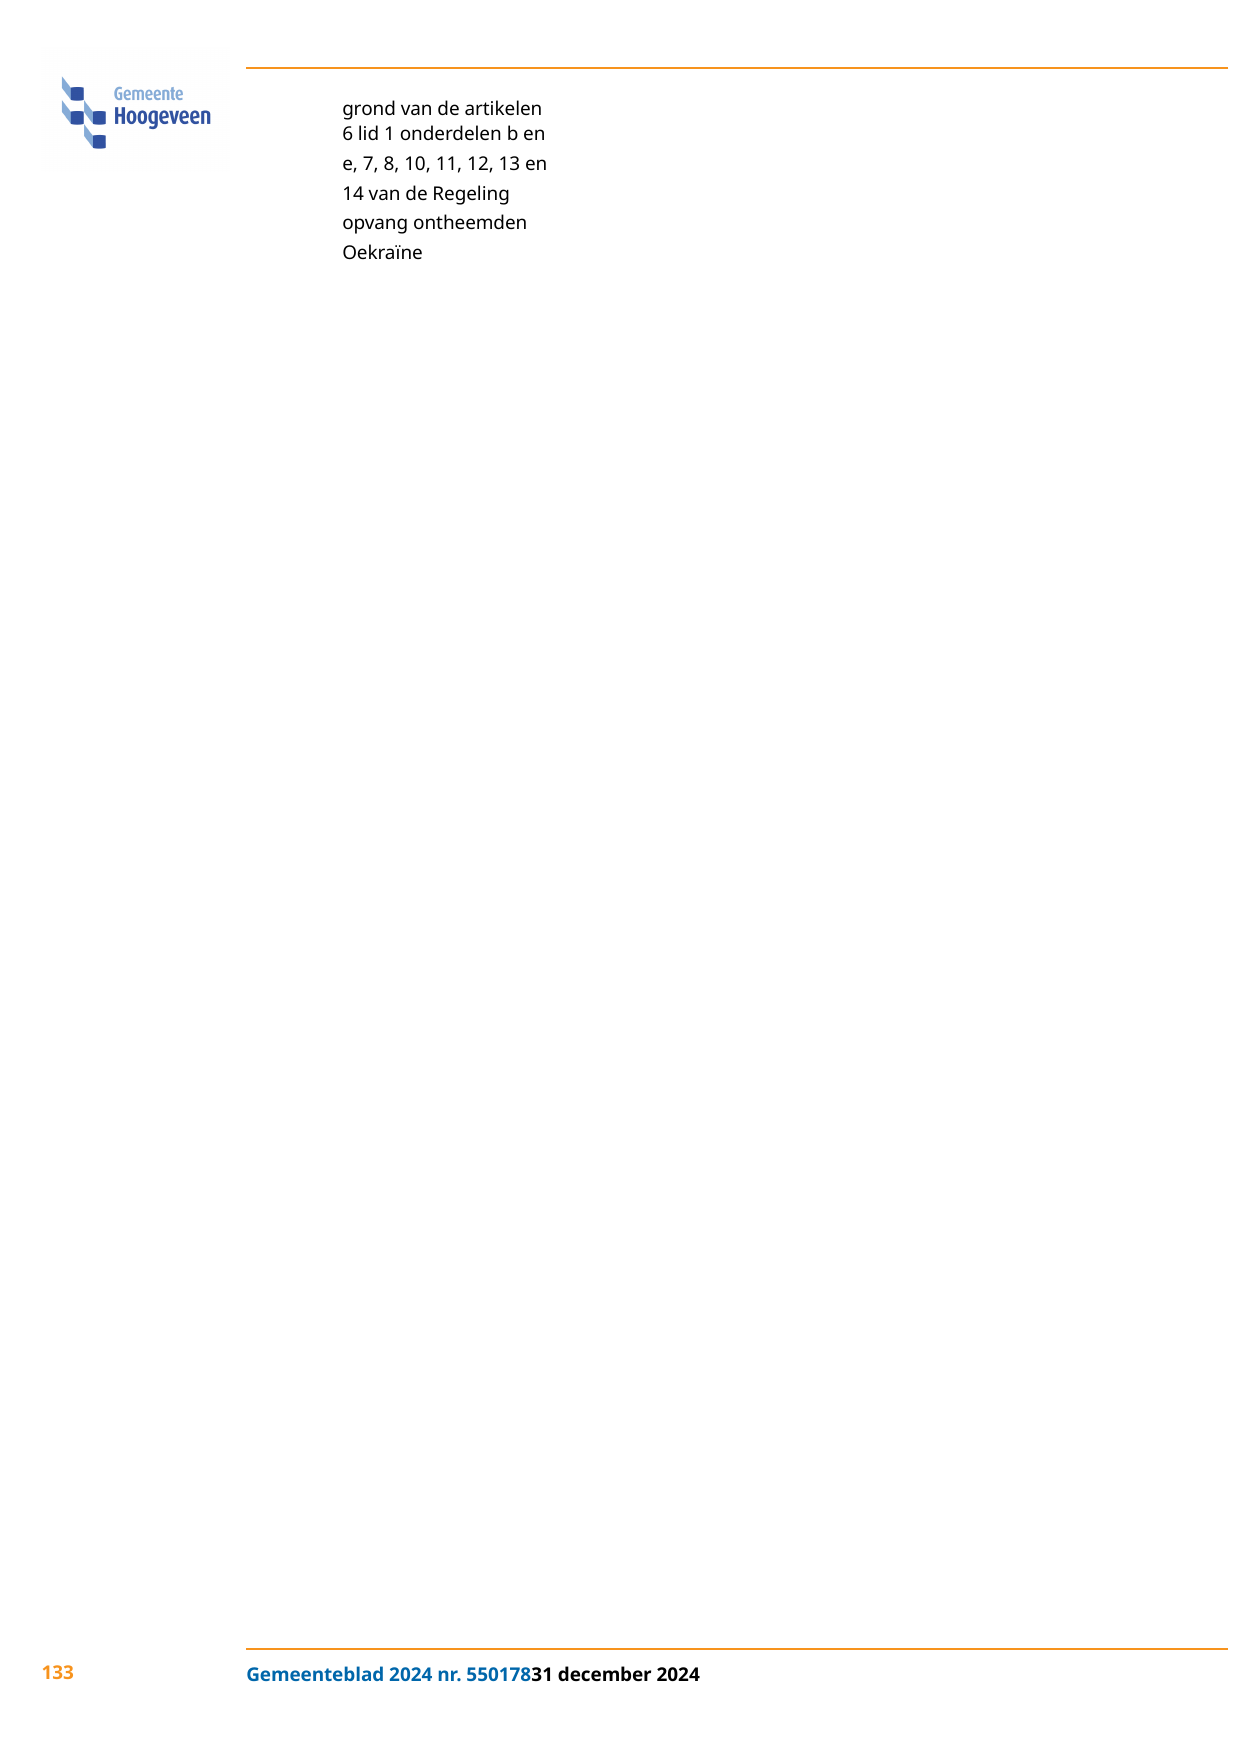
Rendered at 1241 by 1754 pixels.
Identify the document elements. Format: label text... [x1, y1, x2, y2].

table_cell 6 lid 1 onderdelen b en e, 7, 8, 10, 11, 12, 13 en 14 van de Regeling opvang ontheemden Oekraïne [342, 121, 552, 264]
table_cell [552, 121, 762, 264]
table_cell [248, 121, 342, 264]
table_cell [935, 121, 1079, 264]
table_cell [248, 95, 342, 121]
picture [41, 47, 231, 172]
table_cell grond van de artikelen [342, 95, 552, 121]
table_cell [763, 95, 935, 121]
table_cell [552, 95, 762, 121]
table_cell [1079, 95, 1152, 121]
table_cell [1079, 121, 1152, 264]
table_cell [763, 121, 935, 264]
table_cell [935, 95, 1079, 121]
